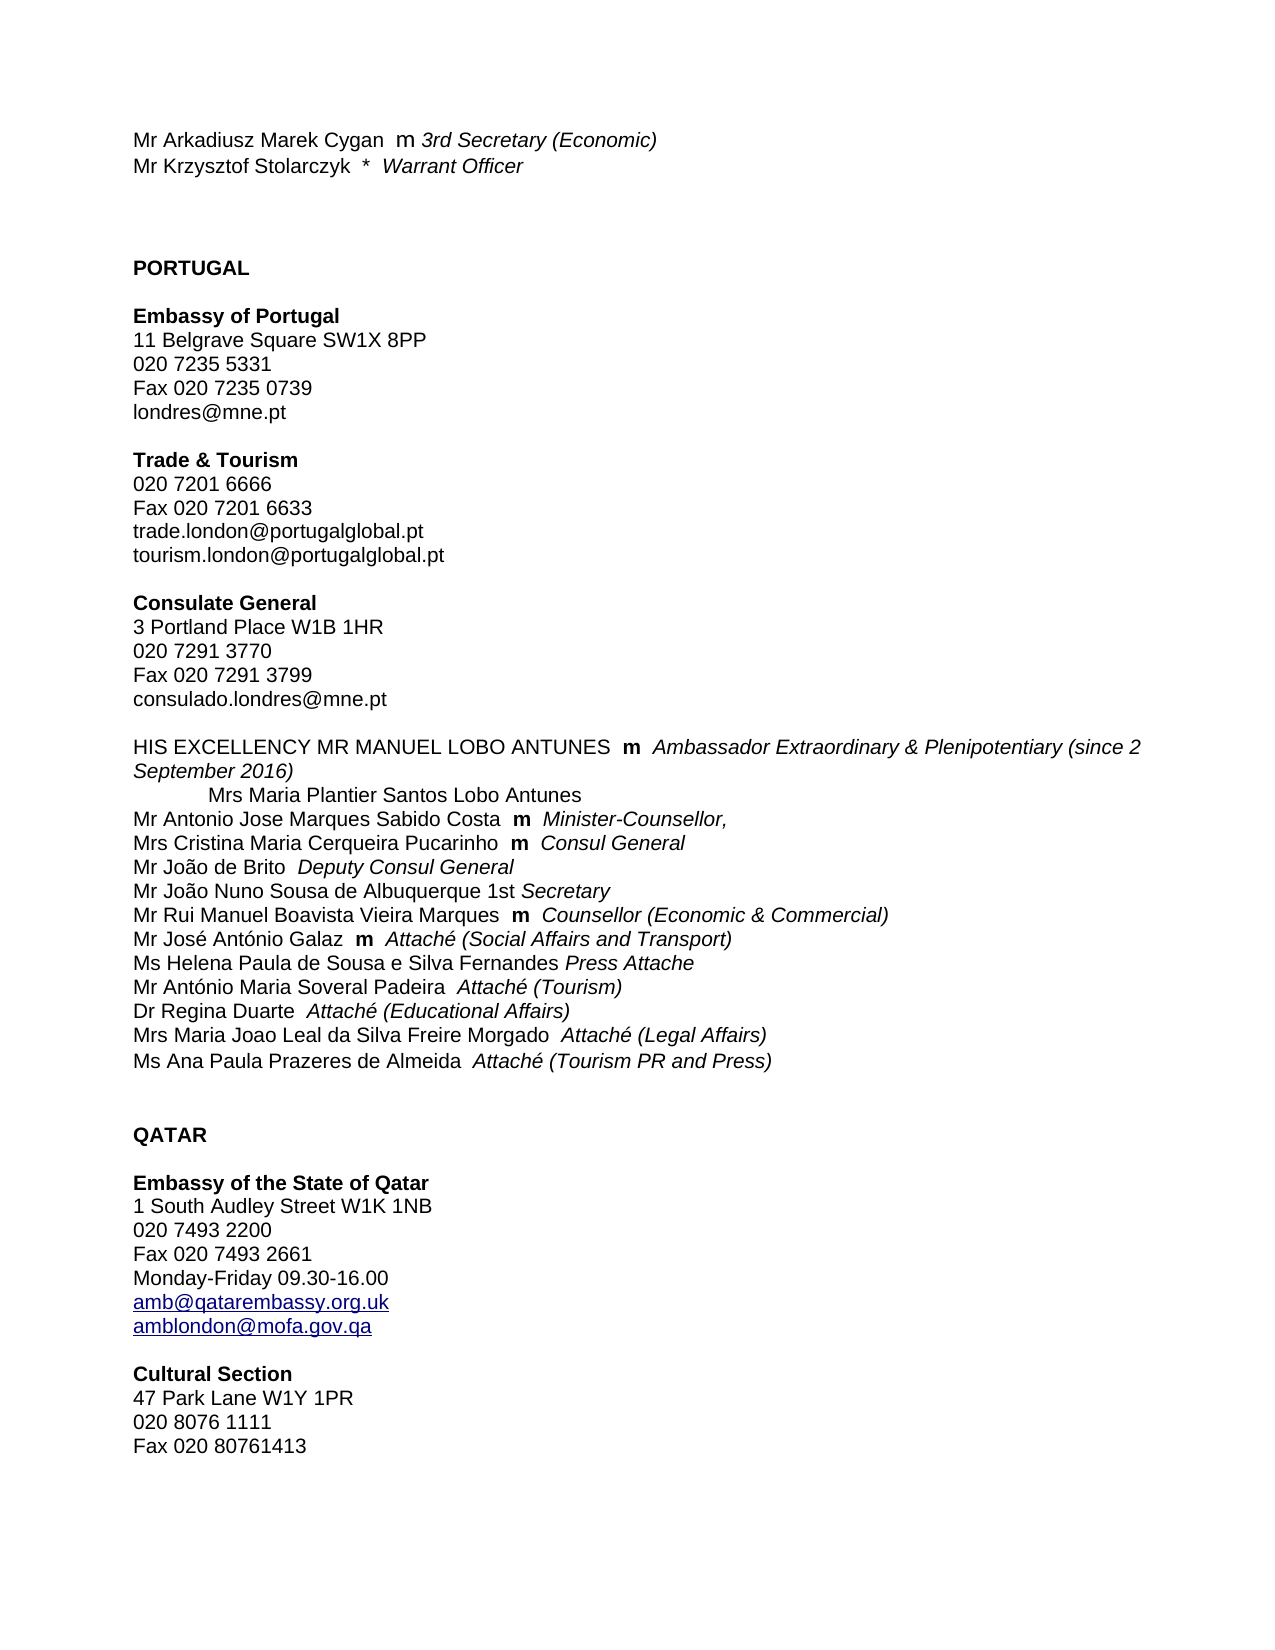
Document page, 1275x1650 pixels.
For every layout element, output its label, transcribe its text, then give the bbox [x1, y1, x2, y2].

text Fax 020 80761413 [133, 1434, 1181, 1458]
text Embassy of the State of Qatar [133, 1170, 1181, 1194]
text Mrs Cristina Maria Cerqueira Pucarinho m Consul General [133, 831, 1181, 855]
text Trade & Tourism [133, 447, 1181, 471]
text Ms Ana Paula Prazeres de Almeida Attaché (Tourism PR and Press) [133, 1046, 1181, 1074]
text Mr Arkadiusz Marek Cygan m 3rd Secretary (Economic) [133, 123, 1181, 153]
text 020 7201 6666 [133, 471, 1181, 495]
text Fax 020 7493 2661 [133, 1242, 1181, 1266]
text amblondon@mofa.gov.qa [133, 1314, 1181, 1338]
text Dr Regina Duarte Attaché (Educational Affairs) [133, 998, 1181, 1022]
text 3 Portland Place W1B 1HR [133, 615, 1181, 639]
text trade.london@portugalglobal.pt [133, 519, 1181, 543]
text Mr Krzysztof Stolarczyk * Warrant Officer [133, 153, 1181, 177]
text 1 South Audley Street W1K 1NB [133, 1194, 1181, 1218]
text Cultural Section [133, 1362, 1181, 1386]
text consulado.londres@mne.pt [133, 687, 1181, 711]
text Mr Antonio Jose Marques Sabido Costa m Minister-Counsellor, [133, 807, 1181, 831]
text 020 7493 2200 [133, 1218, 1181, 1242]
text PORTUGAL [133, 256, 1181, 280]
text Mrs Maria Joao Leal da Silva Freire Morgado Attaché (Legal Affairs) [133, 1022, 1181, 1046]
text Fax 020 7291 3799 [133, 663, 1181, 687]
text Ms Helena Paula de Sousa e Silva Fernandes Press Attache [133, 951, 1181, 974]
text tourism.london@portugalglobal.pt [133, 543, 1181, 567]
text 020 7291 3770 [133, 639, 1181, 663]
text Monday-Friday 09.30-16.00 [133, 1266, 1181, 1290]
text Mrs Maria Plantier Santos Lobo Antunes [133, 783, 1181, 807]
text Mr Rui Manuel Boavista Vieira Marques m Counsellor (Economic & Commercial) [133, 903, 1181, 927]
text 47 Park Lane W1Y 1PR [133, 1386, 1181, 1410]
text 020 8076 1111 [133, 1410, 1181, 1434]
text Fax 020 7235 0739 [133, 376, 1181, 399]
text Mr José António Galaz m Attaché (Social Affairs and Transport) [133, 927, 1181, 951]
text Consulate General [133, 591, 1181, 615]
text 11 Belgrave Square SW1X 8PP [133, 328, 1181, 352]
subtitle QATAR [133, 1122, 1181, 1146]
text londres@mne.pt [133, 399, 1181, 423]
text amb@qatarembassy.org.uk [133, 1290, 1181, 1314]
text 020 7235 5331 [133, 352, 1181, 376]
text Mr João Nuno Sousa de Albuquerque 1st Secretary [133, 879, 1181, 903]
text Mr António Maria Soveral Padeira Attaché (Tourism) [133, 974, 1181, 998]
text Mr João de Brito Deputy Consul General [133, 855, 1181, 879]
text Embassy of Portugal [133, 304, 1181, 328]
text Fax 020 7201 6633 [133, 495, 1181, 519]
text HIS EXCELLENCY MR MANUEL LOBO ANTUNES m Ambassador Extraordinary & Plenipotentiary (since 2 September 2016) [133, 735, 1181, 783]
